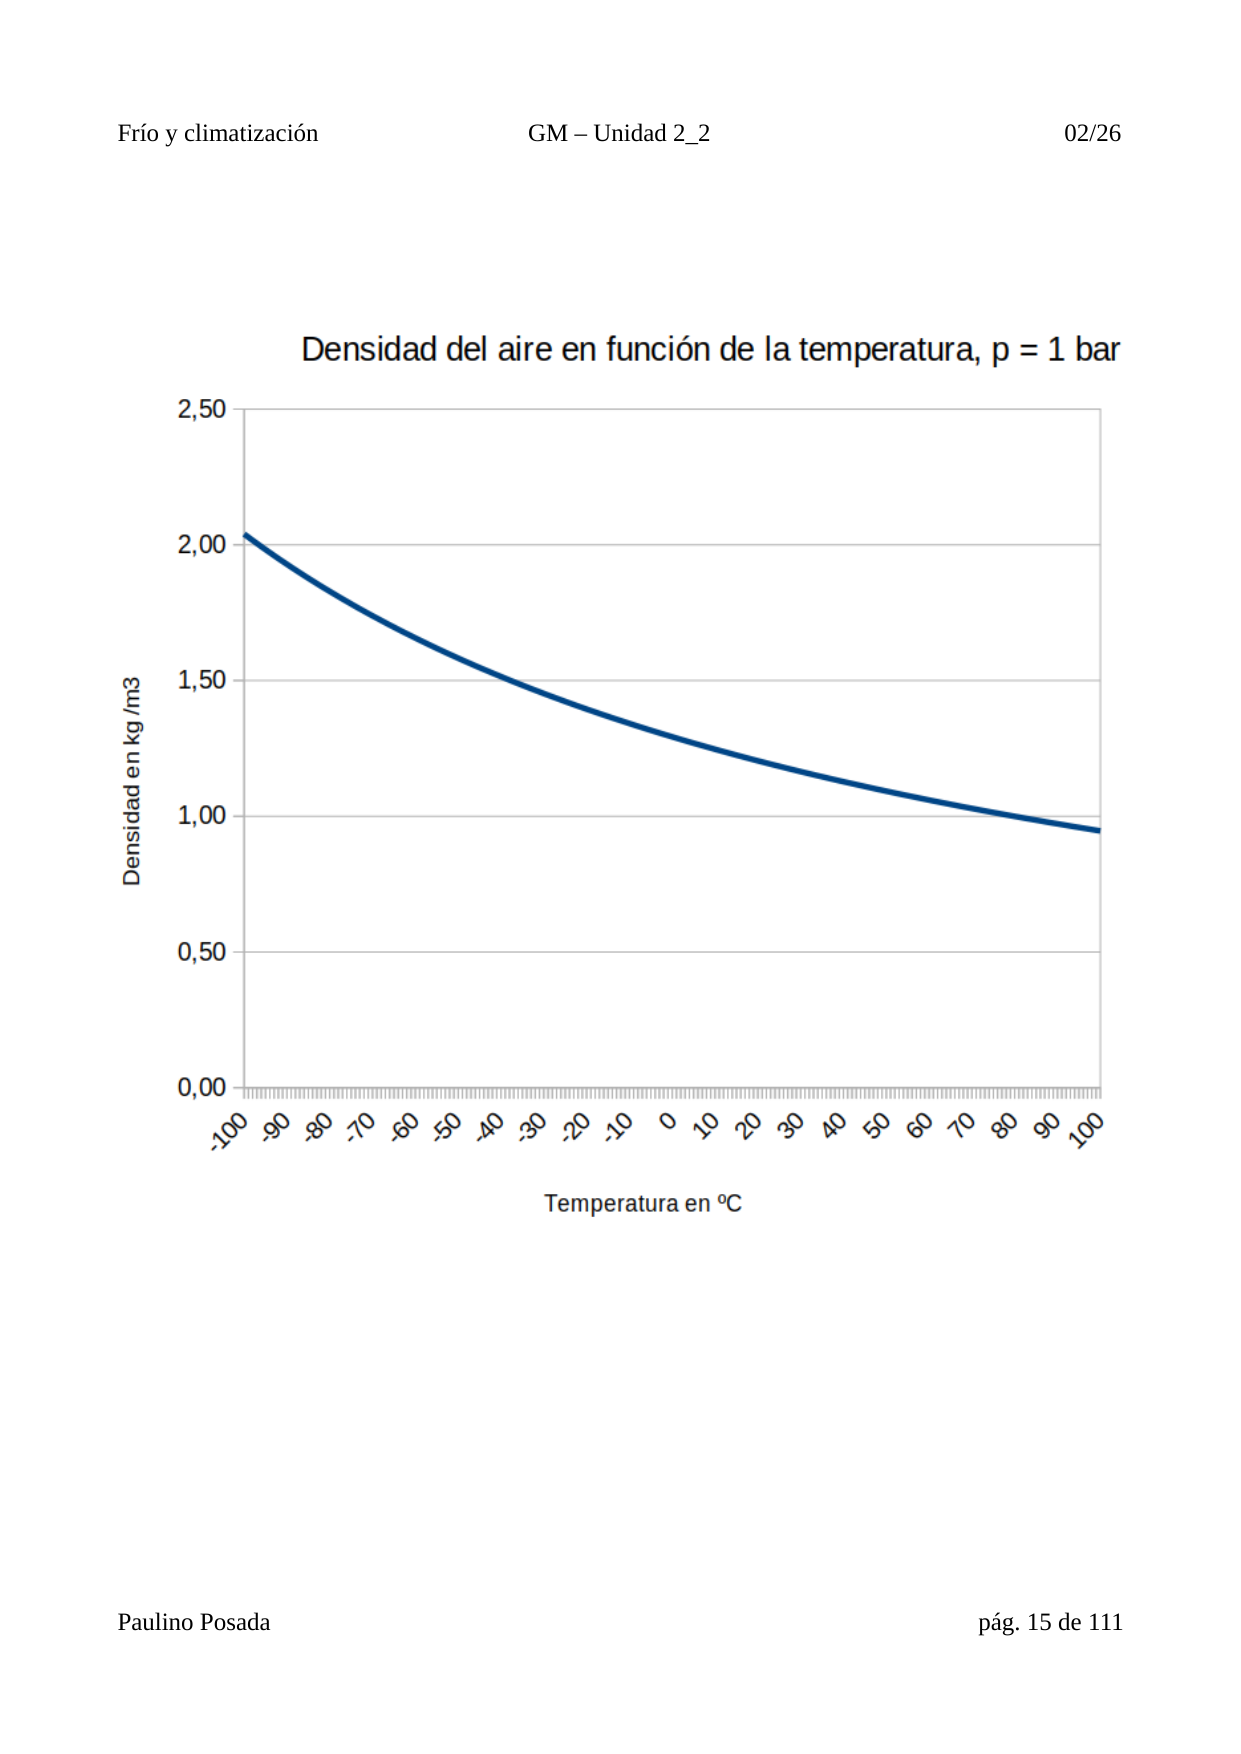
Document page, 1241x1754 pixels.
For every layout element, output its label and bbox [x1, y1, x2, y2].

picture [118, 325, 1123, 1221]
